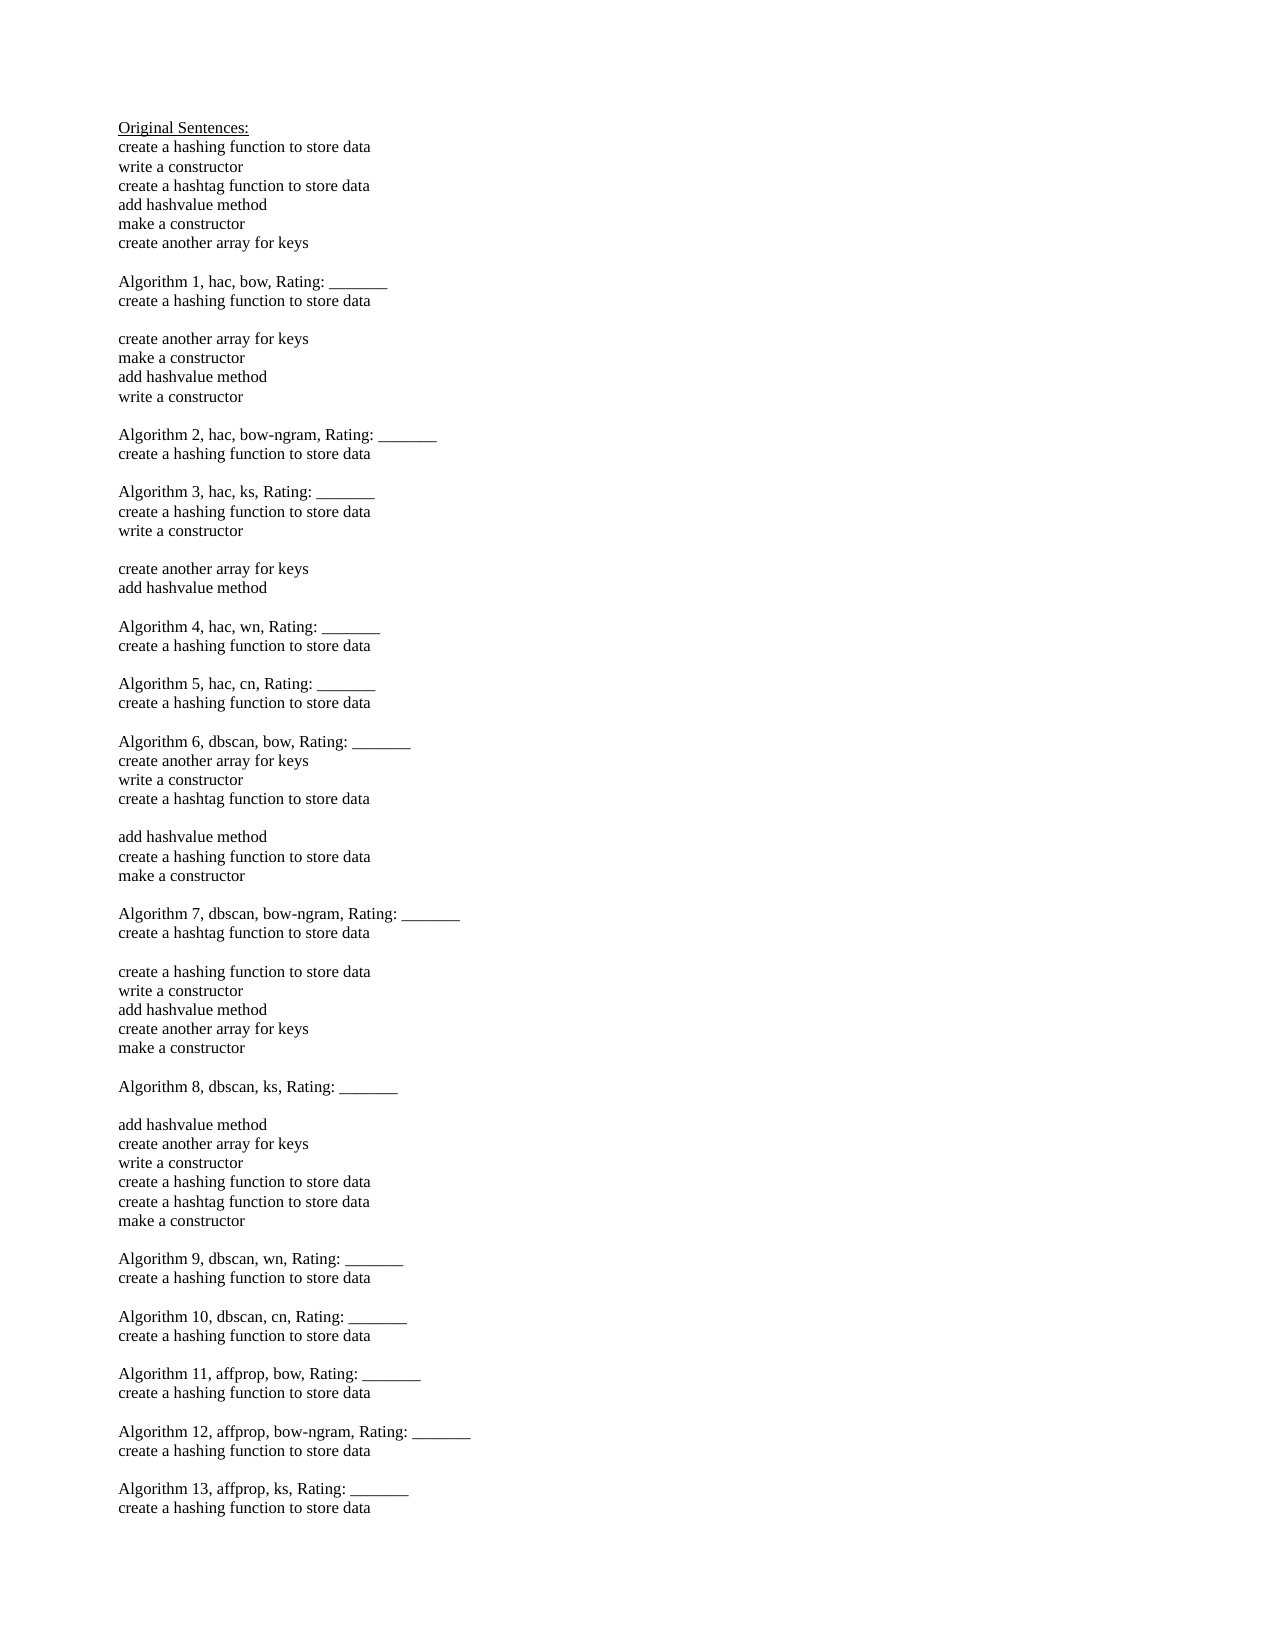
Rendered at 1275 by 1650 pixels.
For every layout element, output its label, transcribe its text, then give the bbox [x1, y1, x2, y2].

text create a hashing function to store data [118, 846, 1157, 866]
text create another array for keys [118, 233, 1157, 252]
text make a constructor [118, 1211, 1157, 1230]
text create a hashing function to store data [118, 1268, 1157, 1287]
text write a constructor [118, 1153, 1157, 1172]
text make a constructor [118, 1038, 1157, 1057]
text write a constructor [118, 386, 1157, 406]
text make a constructor [118, 214, 1157, 233]
text add hashvalue method [118, 1000, 1157, 1019]
text create another array for keys [118, 559, 1157, 578]
text write a constructor [118, 981, 1157, 1000]
text create a hashing function to store data [118, 636, 1157, 655]
text Algorithm 13, affprop, ks, Rating: _______ [118, 1479, 1157, 1498]
text add hashvalue method [118, 1115, 1157, 1134]
text create a hashtag function to store data [118, 176, 1157, 195]
text create a hashing function to store data [118, 291, 1157, 310]
text create another array for keys [118, 1019, 1157, 1038]
text create a hashing function to store data [118, 444, 1157, 463]
text write a constructor [118, 770, 1157, 789]
text create a hashing function to store data [118, 1383, 1157, 1402]
text Algorithm 1, hac, bow, Rating: _______ [118, 271, 1157, 291]
text create a hashtag function to store data [118, 789, 1157, 808]
text Algorithm 9, dbscan, wn, Rating: _______ [118, 1249, 1157, 1268]
text add hashvalue method [118, 367, 1157, 386]
text Algorithm 6, dbscan, bow, Rating: _______ [118, 731, 1157, 751]
text Algorithm 12, affprop, bow-ngram, Rating: _______ [118, 1421, 1157, 1441]
text Algorithm 7, dbscan, bow-ngram, Rating: _______ [118, 904, 1157, 923]
text add hashvalue method [118, 195, 1157, 214]
text create a hashing function to store data [118, 1441, 1157, 1460]
text create a hashing function to store data [118, 1326, 1157, 1345]
text make a constructor [118, 866, 1157, 885]
text create another array for keys [118, 1134, 1157, 1153]
text Algorithm 5, hac, cn, Rating: _______ [118, 674, 1157, 693]
text create a hashtag function to store data [118, 923, 1157, 942]
text Algorithm 10, dbscan, cn, Rating: _______ [118, 1306, 1157, 1326]
text Algorithm 11, affprop, bow, Rating: _______ [118, 1364, 1157, 1383]
text create a hashing function to store data [118, 501, 1157, 521]
text create another array for keys [118, 751, 1157, 770]
text create a hashing function to store data [118, 693, 1157, 712]
text Original Sentences: [118, 118, 1157, 137]
text Algorithm 8, dbscan, ks, Rating: _______ [118, 1076, 1157, 1096]
text create a hashing function to store data [118, 961, 1157, 981]
text create a hashing function to store data [118, 137, 1157, 156]
text create a hashing function to store data [118, 1498, 1157, 1517]
text create a hashtag function to store data [118, 1191, 1157, 1211]
text make a constructor [118, 348, 1157, 367]
text add hashvalue method [118, 827, 1157, 846]
text Algorithm 3, hac, ks, Rating: _______ [118, 482, 1157, 501]
text create another array for keys [118, 329, 1157, 348]
text Algorithm 2, hac, bow-ngram, Rating: _______ [118, 425, 1157, 444]
text Algorithm 4, hac, wn, Rating: _______ [118, 616, 1157, 636]
text create a hashing function to store data [118, 1172, 1157, 1191]
text write a constructor [118, 521, 1157, 540]
text add hashvalue method [118, 578, 1157, 597]
text write a constructor [118, 156, 1157, 176]
